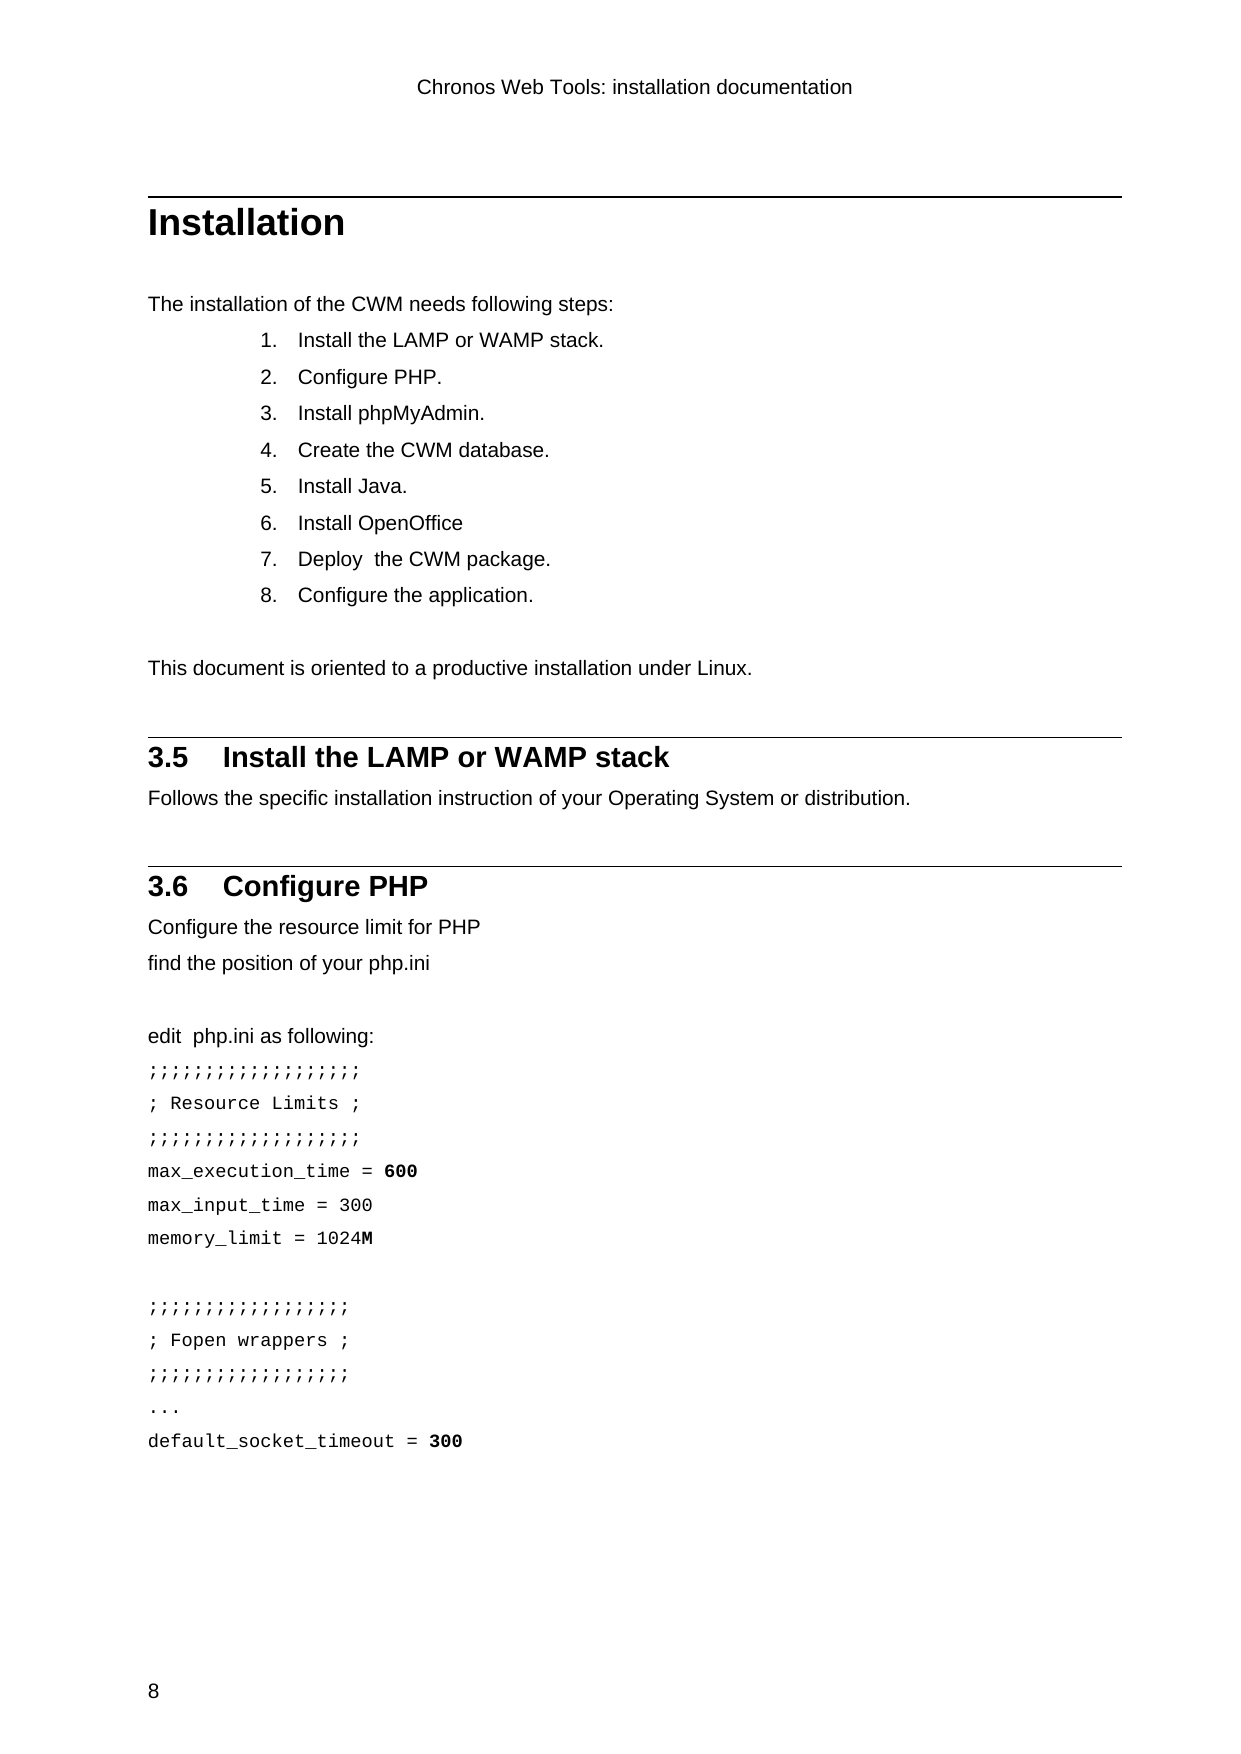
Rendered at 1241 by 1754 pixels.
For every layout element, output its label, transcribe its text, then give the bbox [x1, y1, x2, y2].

subtitle Configure PHP [148, 867, 1122, 903]
list Create the CWM database. [260, 437, 1122, 461]
text ;;;;;;;;;;;;;;;;;; [148, 1297, 1122, 1318]
list Install OpenOffice [260, 510, 1122, 534]
list Install phpMyAdmin. [260, 401, 1122, 425]
text find the position of your php.ini [148, 951, 1122, 975]
text ;;;;;;;;;;;;;;;;;; [148, 1364, 1122, 1385]
text This document is oriented to a productive installation under Linux. [148, 656, 1122, 680]
list Configure the application. [260, 583, 1122, 607]
text Follows the specific installation instruction of your Operating System or distribution. [148, 785, 1122, 809]
text memory_limit = 1024M [148, 1229, 1122, 1250]
list Configure PHP. [260, 364, 1122, 388]
subtitle Installation [148, 198, 1122, 243]
text default_socket_timeout = 300 [148, 1432, 1122, 1453]
text Configure the resource limit for PHP [148, 914, 1122, 938]
text ;;;;;;;;;;;;;;;;;;; [148, 1128, 1122, 1149]
text edit php.ini as following: [148, 1024, 1122, 1048]
subtitle Install the LAMP or WAMP stack [148, 738, 1122, 774]
text max_execution_time = 600 [148, 1162, 1122, 1183]
text ; Fopen wrappers ; [148, 1330, 1122, 1352]
text ;;;;;;;;;;;;;;;;;;; [148, 1060, 1122, 1082]
text The installation of the CWM needs following steps: [148, 292, 1122, 316]
list Install the LAMP or WAMP stack. [260, 328, 1122, 352]
list Deploy the CWM package. [260, 547, 1122, 571]
text max_input_time = 300 [148, 1195, 1122, 1217]
list Install Java. [260, 474, 1122, 498]
text ... [148, 1398, 1122, 1419]
text ; Resource Limits ; [148, 1094, 1122, 1115]
